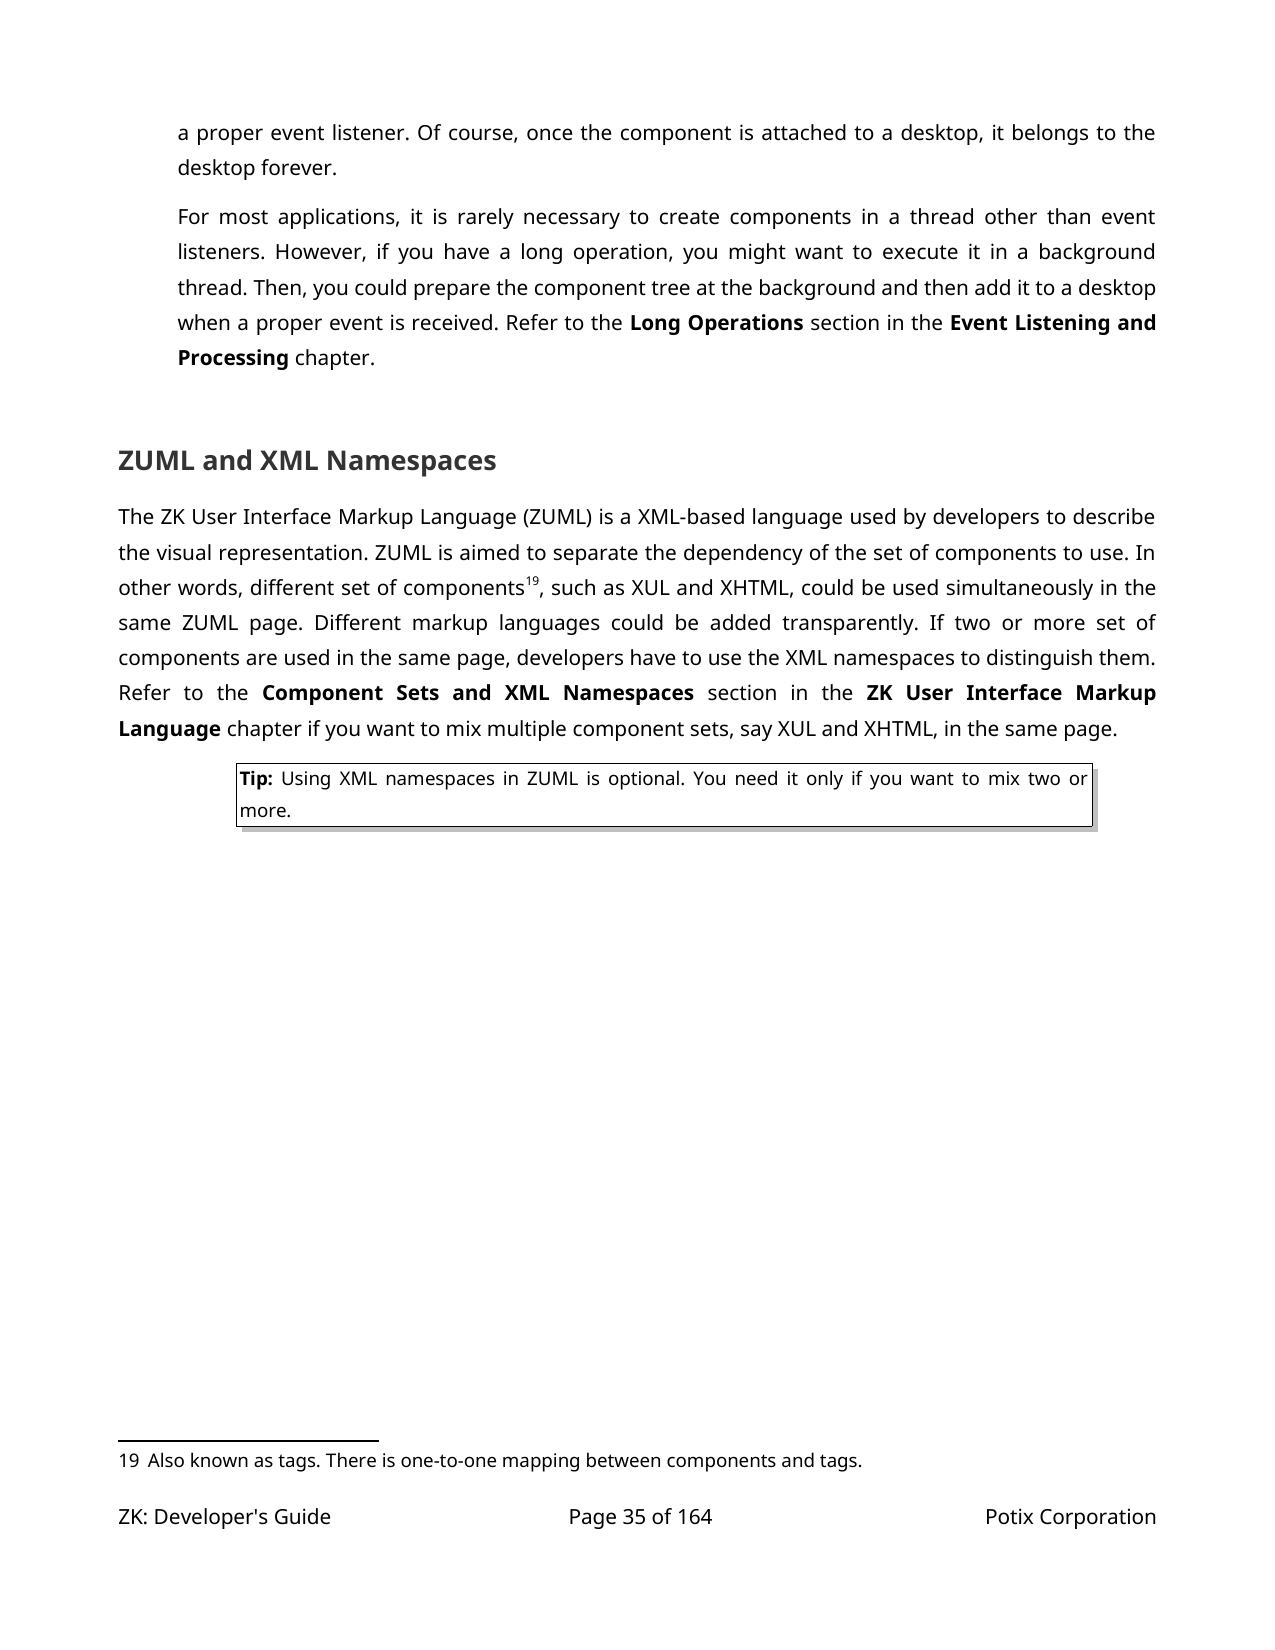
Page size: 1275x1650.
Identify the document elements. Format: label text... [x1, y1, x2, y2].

text For most applications, it is rarely necessary to create components in a thread other than event listeners. However, if you have a long operation, you might want to execute it in a background thread. Then, you could prepare the component tree at the background and then add it to a desktop when a proper event is received. Refer to the Long Operations section in the Event Listening and Processing chapter. [177, 202, 1157, 371]
text a proper event listener. Of course, once the component is attached to a desktop, it belongs to the desktop forever. [177, 118, 1157, 182]
text Also known as tags. There is one-to-one mapping between components and tags. [118, 1447, 1157, 1473]
text Tip: Using XML namespaces in ZUML is optional. You need it only if you want to mix two or more. [237, 764, 1092, 826]
text The ZK User Interface Markup Language (ZUML) is a XML-based language used by developers to describe the visual representation. ZUML is aimed to separate the dependency of the set of components to use. In other words, different set of components, such as XUL and XHTML, could be used simultaneously in the same ZUML page. Different markup languages could be added transparently. If two or more set of components are used in the same page, developers have to use the XML namespaces to distinguish them. Refer to the Component Sets and XML Namespaces section in the ZK User Interface Markup Language chapter if you want to mix multiple component sets, say XUL and XHTML, in the same page. [118, 502, 1157, 742]
subtitle ZUML and XML Namespaces [118, 442, 1157, 479]
